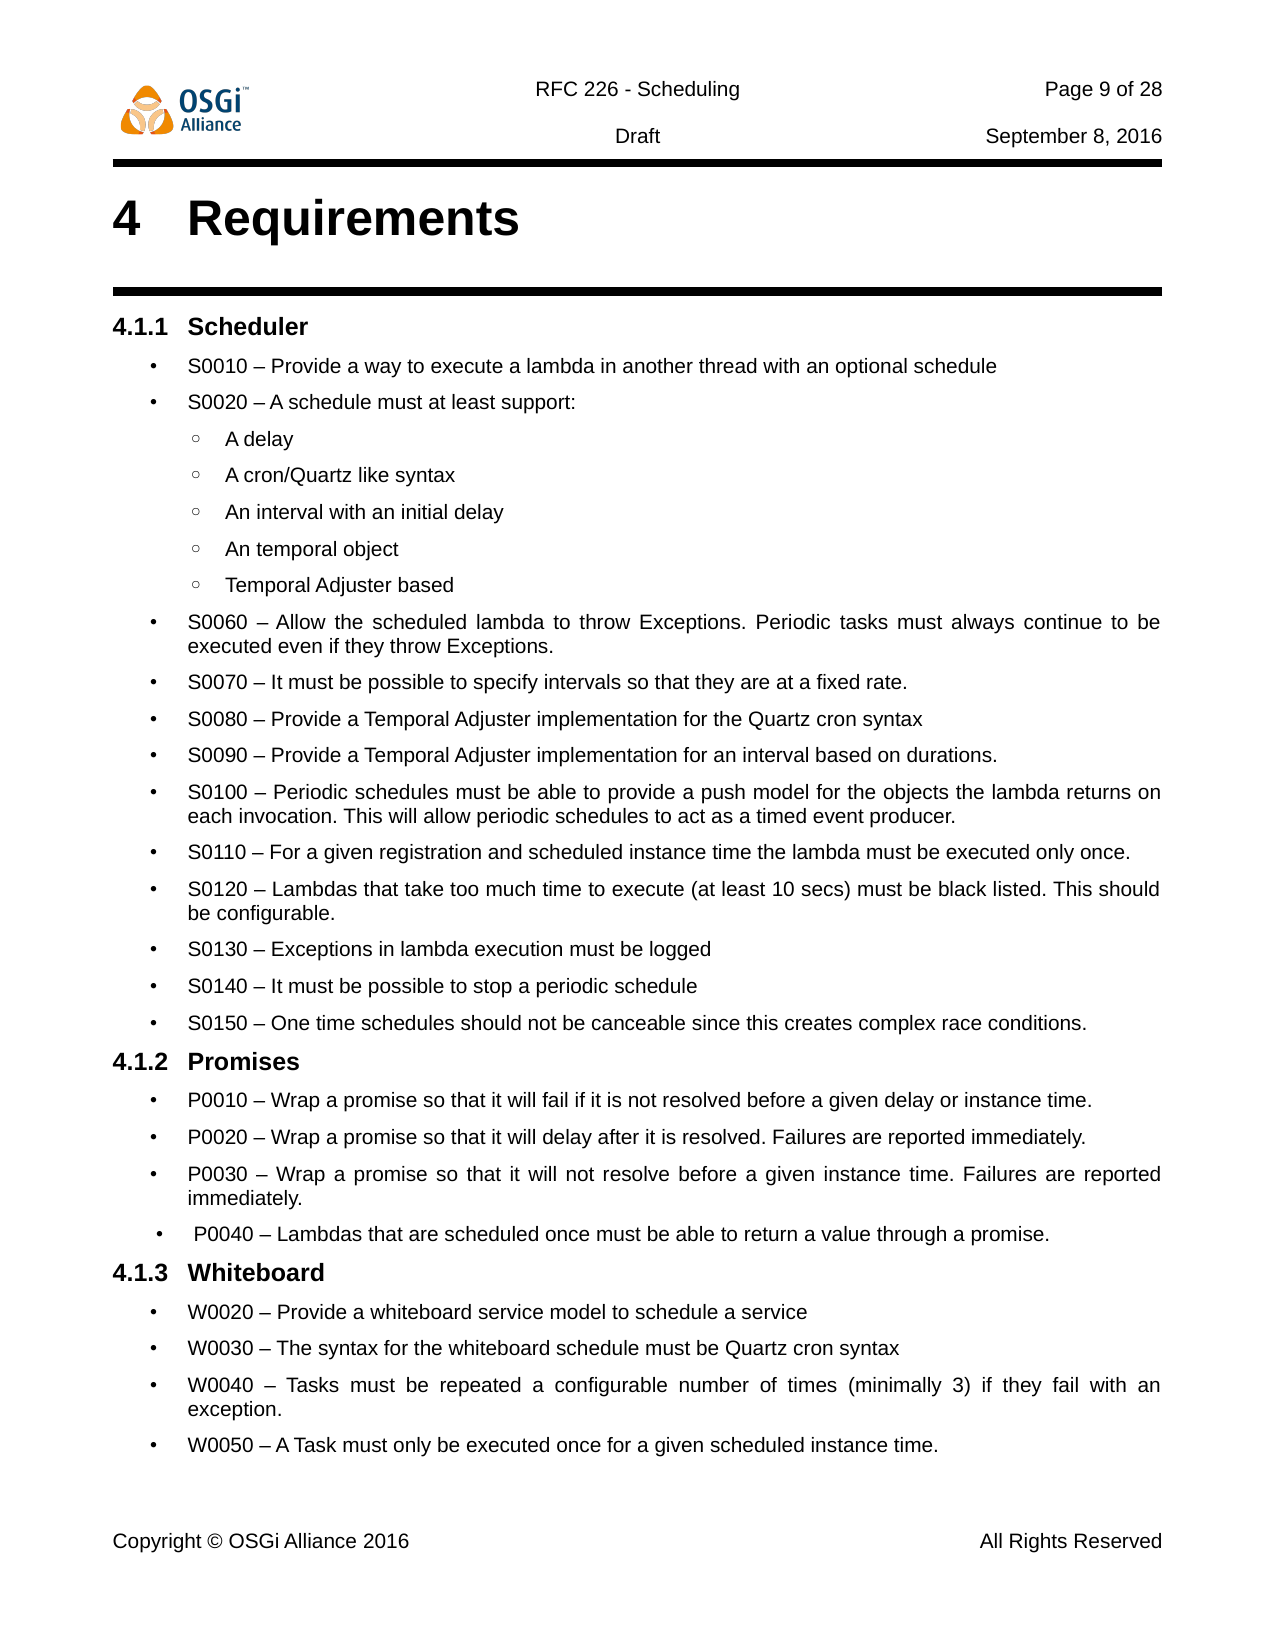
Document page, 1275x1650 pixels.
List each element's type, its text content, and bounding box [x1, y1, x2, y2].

list Temporal Adjuster based [187, 573, 1162, 597]
list W0040 – Tasks must be repeated a configurable number of times (minimally 3) if they fail with an exception. [150, 1373, 1162, 1421]
list S0060 – Allow the scheduled lambda to throw Exceptions. Periodic tasks must always continue to be executed even if they throw Exceptions. [150, 609, 1162, 657]
list W0030 – The syntax for the whiteboard schedule must be Quartz cron syntax [150, 1336, 1162, 1360]
list S0150 – One time schedules should not be canceable since this creates complex race conditions. [150, 1010, 1162, 1034]
list S0140 – It must be possible to stop a periodic schedule [150, 974, 1162, 998]
list S0110 – For a given registration and scheduled instance time the lambda must be executed only once. [150, 840, 1162, 864]
list S0070 – It must be possible to specify intervals so that they are at a fixed rate. [150, 670, 1162, 694]
subtitle Requirements [112, 160, 1162, 296]
list S0090 – Provide a Temporal Adjuster implementation for an interval based on durations. [150, 743, 1162, 767]
list S0010 – Provide a way to execute a lambda in another thread with an optional schedule [150, 353, 1162, 378]
list S0120 – Lambdas that take too much time to execute (at least 10 secs) must be black listed. This should be configurable. [150, 877, 1162, 925]
list An interval with an initial delay [187, 500, 1162, 524]
list P0030 – Wrap a promise so that it will not resolve before a given instance time. Failures are reported immediately. [150, 1161, 1162, 1209]
list S0020 – A schedule must at least support: [150, 390, 1162, 414]
subtitle Whiteboard [112, 1258, 1162, 1287]
list P0010 – Wrap a promise so that it will fail if it is not resolved before a given delay or instance time. [150, 1088, 1162, 1112]
list S0130 – Exceptions in lambda execution must be logged [150, 937, 1162, 961]
list P0040 – Lambdas that are scheduled once must be able to return a value through a promise. [156, 1222, 1162, 1246]
picture [113, 78, 257, 142]
list W0050 – A Task must only be executed once for a given scheduled instance time. [150, 1433, 1162, 1457]
list A cron/Quartz like syntax [187, 463, 1162, 487]
subtitle Promises [112, 1047, 1162, 1076]
list S0080 – Provide a Temporal Adjuster implementation for the Quartz cron syntax [150, 707, 1162, 731]
list S0100 – Periodic schedules must be able to provide a push model for the objects the lambda returns on each invocation. This will allow periodic schedules to act as a timed event producer. [150, 780, 1162, 828]
list A delay [187, 427, 1162, 451]
list W0020 – Provide a whiteboard service model to schedule a service [150, 1300, 1162, 1324]
list P0020 – Wrap a promise so that it will delay after it is resolved. Failures are reported immediately. [150, 1125, 1162, 1149]
list An temporal object [187, 536, 1162, 560]
subtitle Scheduler [112, 312, 1162, 341]
